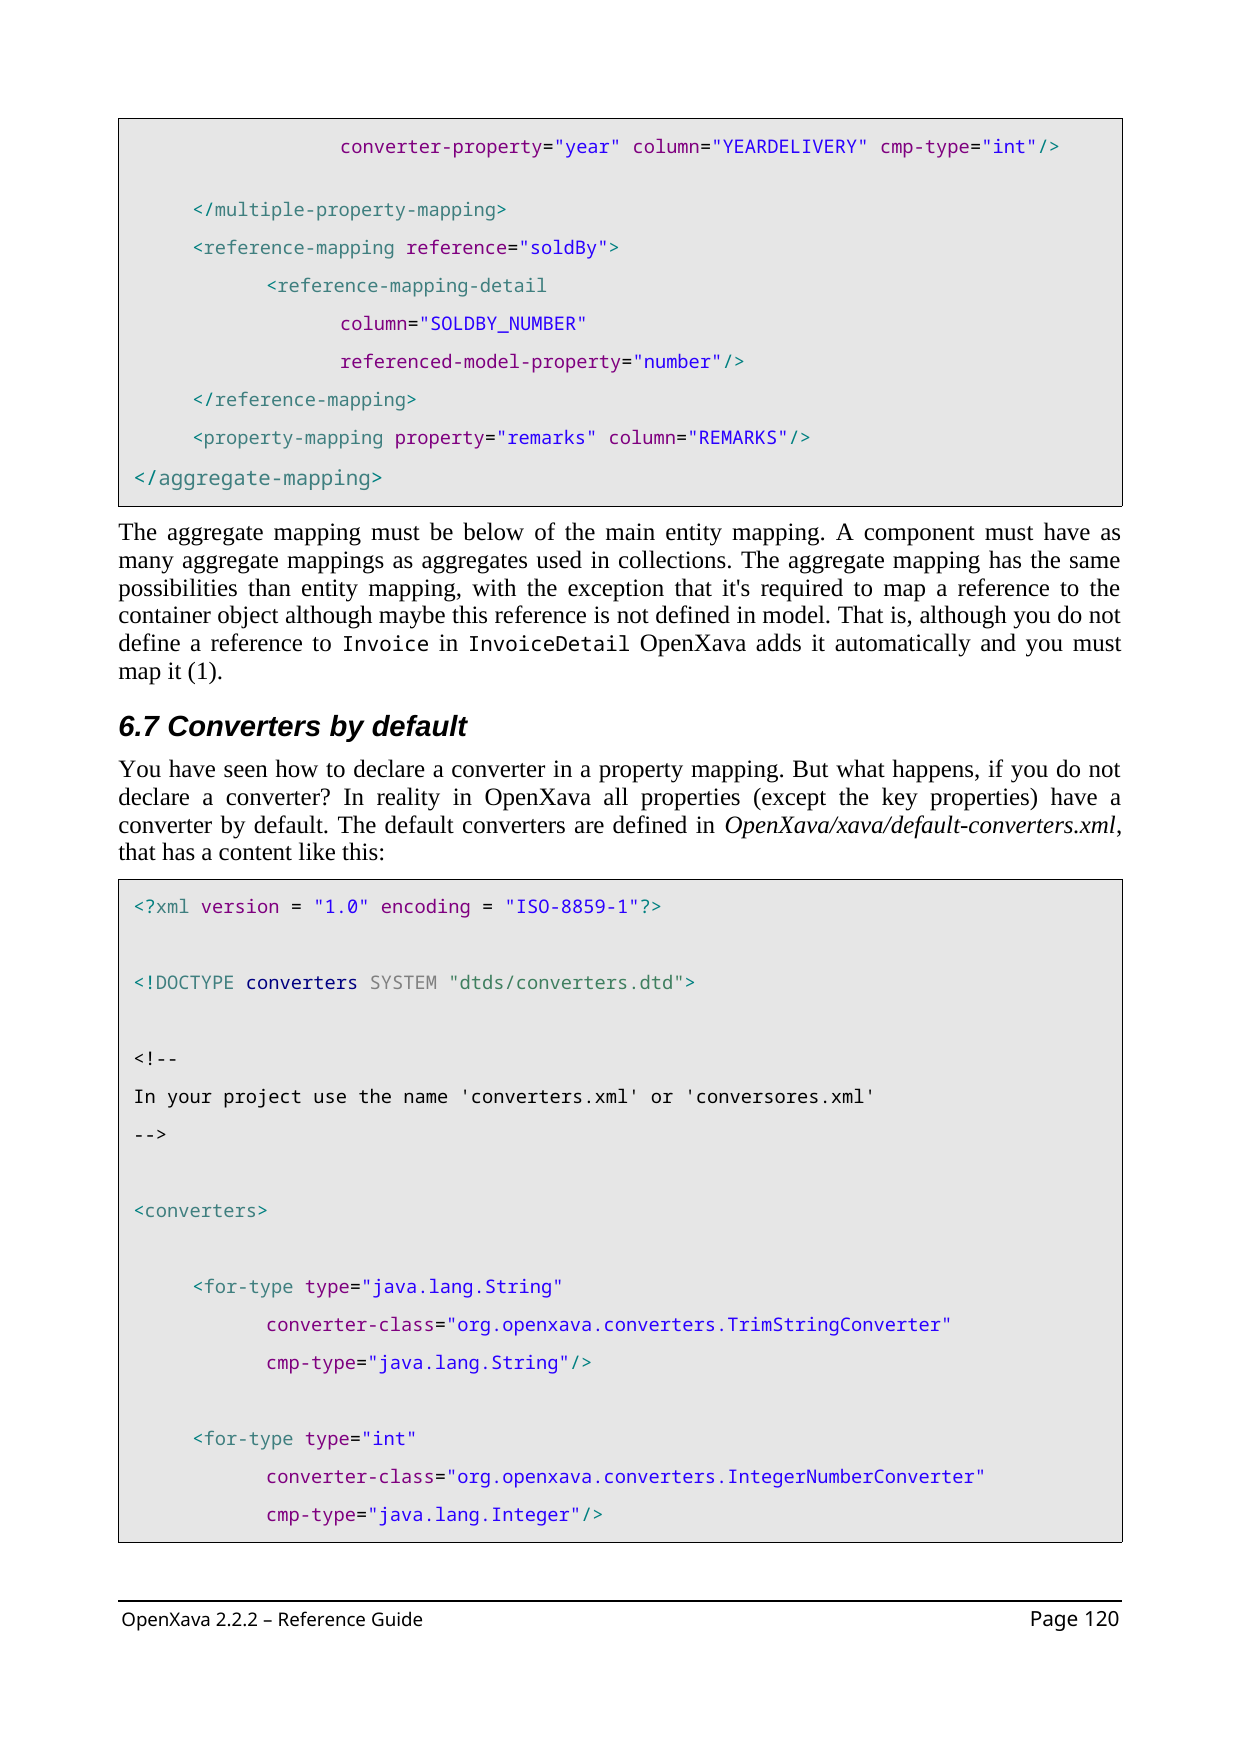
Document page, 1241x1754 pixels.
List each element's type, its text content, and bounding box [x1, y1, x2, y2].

text column="SOLDBY_NUMBER" [119, 296, 1122, 334]
text cmp-type="java.lang.String"/> [119, 1335, 1122, 1373]
text <for-type type="java.lang.String" [119, 1259, 1122, 1297]
text <for-type type="int" [119, 1411, 1122, 1449]
text cmp-type="java.lang.Integer"/> [119, 1487, 1122, 1542]
subtitle Converters by default [118, 710, 1122, 743]
text In your project use the name 'converters.xml' or 'conversores.xml' [119, 1069, 1122, 1107]
text </aggregate-mapping> [119, 448, 1122, 506]
text converter-class="org.openxava.converters.IntegerNumberConverter" [119, 1449, 1122, 1487]
text <reference-mapping-detail [119, 258, 1122, 296]
text --> [119, 1107, 1122, 1145]
text You have seen how to declare a converter in a property mapping. But what happens, if you do not declare a converter? In reality in OpenXava all properties (except the key properties) have a converter by default. The default converters are defined in OpenXava/xava/default-converters.xml, that has a content like this: [118, 755, 1122, 866]
text </multiple-property-mapping> [119, 182, 1122, 220]
text converter-property="year" column="YEARDELIVERY" cmp-type="int"/> [119, 119, 1122, 182]
text <!-- [119, 1031, 1122, 1069]
text <!DOCTYPE converters SYSTEM "dtds/converters.dtd"> [119, 955, 1122, 993]
text <reference-mapping reference="soldBy"> [119, 220, 1122, 258]
text The aggregate mapping must be below of the main entity mapping. A component must have as many aggregate mappings as aggregates used in collections. The aggregate mapping has the same possibilities than entity mapping, with the exception that it's required to map a reference to the container object although maybe this reference is not defined in model. That is, although you do not define a reference to Invoice in InvoiceDetail OpenXava adds it automatically and you must map it (1). [118, 518, 1122, 685]
text converter-class="org.openxava.converters.TrimStringConverter" [119, 1297, 1122, 1335]
text <property-mapping property="remarks" column="REMARKS"/> [119, 410, 1122, 448]
text <converters> [119, 1183, 1122, 1221]
text <?xml version = "1.0" encoding = "ISO-8859-1"?> [119, 880, 1122, 917]
text referenced-model-property="number"/> [119, 334, 1122, 372]
text </reference-mapping> [119, 372, 1122, 410]
